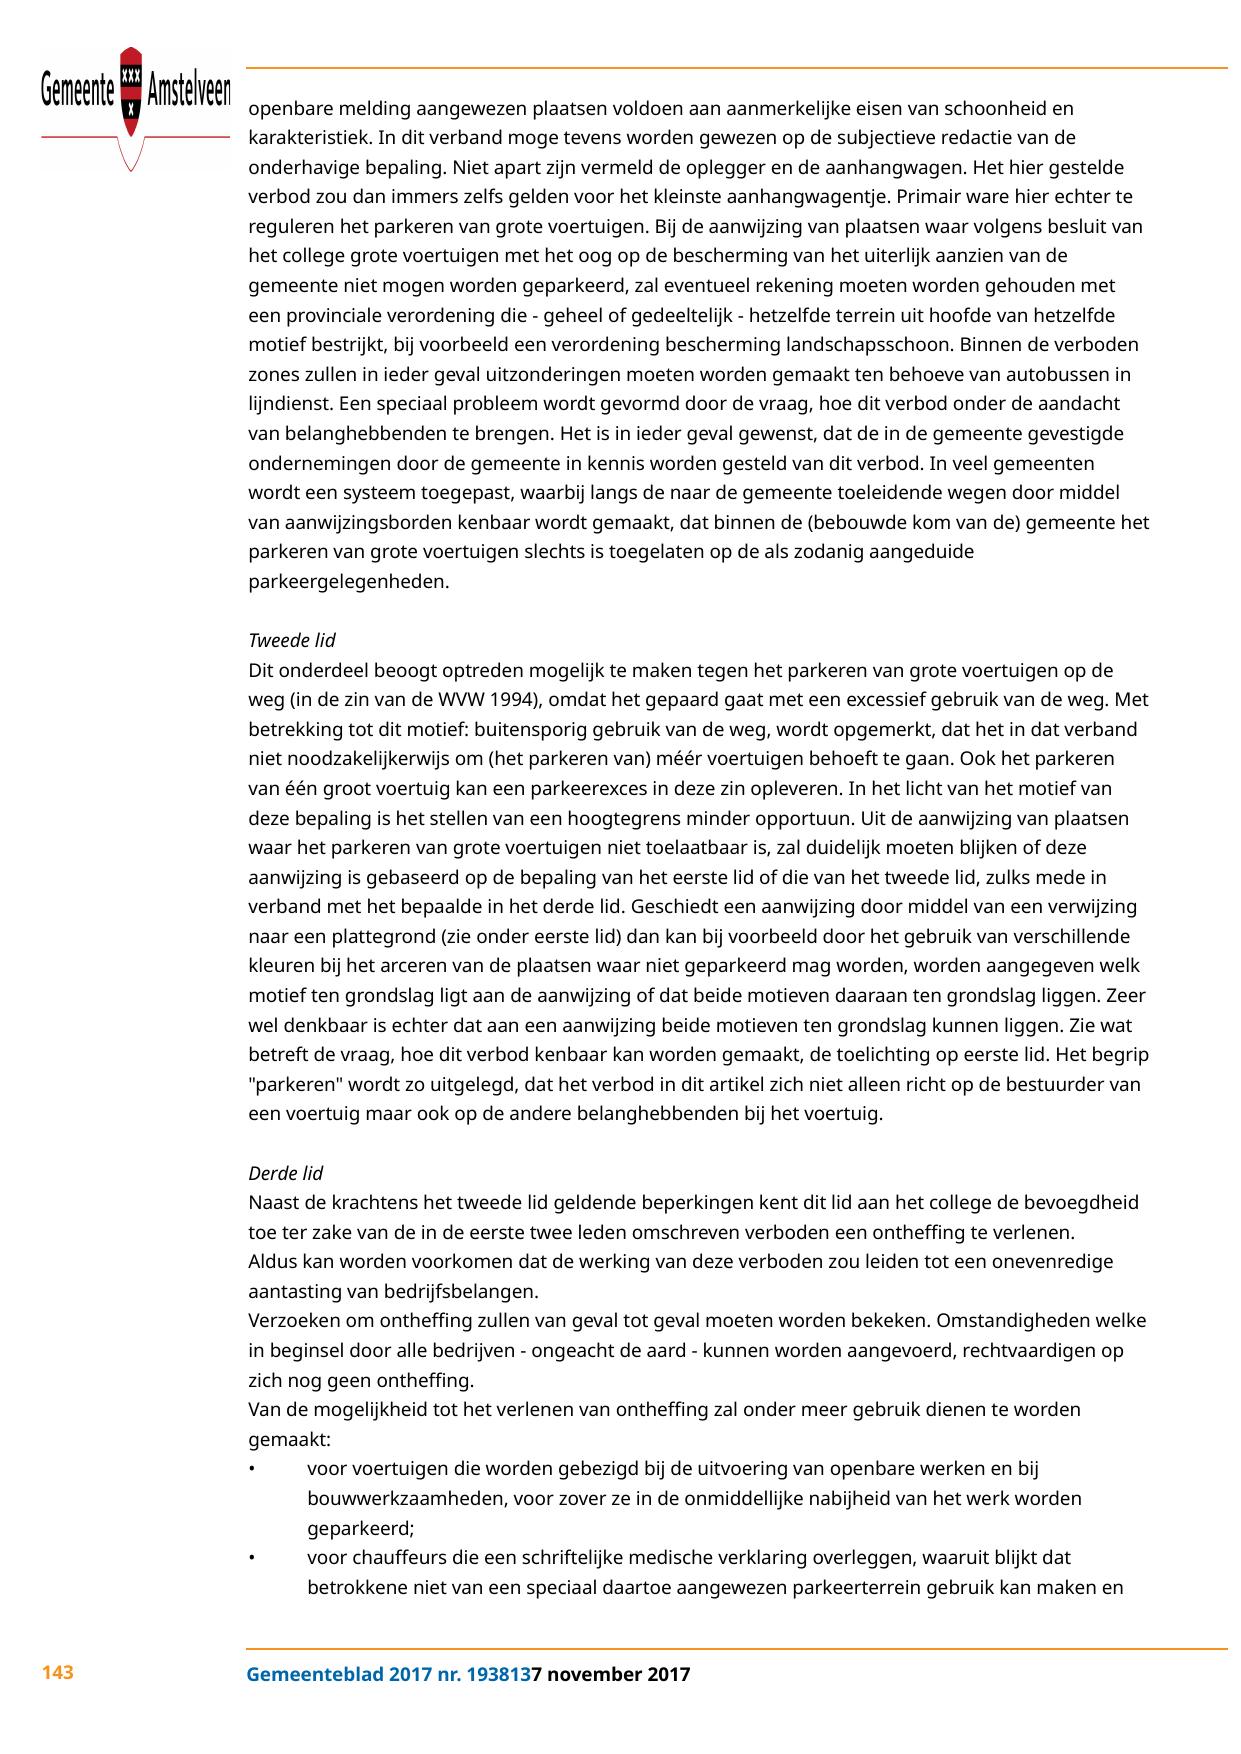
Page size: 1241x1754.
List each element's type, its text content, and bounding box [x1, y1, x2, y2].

picture [41, 47, 231, 172]
text Dit onderdeel beoogt optreden mogelijk te maken tegen het parkeren van grote voertuigen op de weg (in de zin van de WVW 1994), omdat het gepaard gaat met een excessief gebruik van de weg. Met betrekking tot dit motief: buitensporig gebruik van de weg, wordt opgemerkt, dat het in dat verband niet noodzakelijkerwijs om (het parkeren van) méér voertuigen behoeft te gaan. Ook het parkeren van één groot voertuig kan een parkeerexces in deze zin opleveren. In het licht van het motief van deze bepaling is het stellen van een hoogtegrens minder opportuun. Uit de aanwijzing van plaatsen waar het parkeren van grote voertuigen niet toelaatbaar is, zal duidelijk moeten blijken of deze aanwijzing is gebaseerd op de bepaling van het eerste lid of die van het tweede lid, zulks mede in verband met het bepaalde in het derde lid. Geschiedt een aanwijzing door middel van een verwijzing naar een plattegrond (zie onder eerste lid) dan kan bij voorbeeld door het gebruik van verschillende kleuren bij het arceren van de plaatsen waar niet geparkeerd mag worden, worden aangegeven welk motief ten grondslag ligt aan de aanwijzing of dat beide motieven daaraan ten grondslag liggen. Zeer wel denkbaar is echter dat aan een aanwijzing beide motieven ten grondslag kunnen liggen. Zie wat betreft de vraag, hoe dit verbod kenbaar kan worden gemaakt, de toelichting op eerste lid. Het begrip "parkeren" wordt zo uitgelegd, dat het verbod in dit artikel zich niet alleen richt op de bestuurder van een voertuig maar ook op de andere belanghebbenden bij het voertuig. [248, 657, 1152, 1126]
text Naast de krachtens het tweede lid geldende beperkingen kent dit lid aan het college de bevoegdheid toe ter zake van de in de eerste twee leden omschreven verboden een ontheffing te verlenen. [248, 1189, 1152, 1245]
list voor chauffeurs die een schriftelijke medische verklaring overleggen, waaruit blijkt dat betrokkene niet van een speciaal daartoe aangewezen parkeerterrein gebruik kan maken en [248, 1544, 1152, 1600]
text Van de mogelijkheid tot het verlenen van ontheffing zal onder meer gebruik dienen te worden gemaakt: [248, 1396, 1152, 1452]
text Aldus kan worden voorkomen dat de werking van deze verboden zou leiden tot een onevenredige aantasting van bedrijfsbelangen. [248, 1248, 1152, 1304]
text Verzoeken om ontheffing zullen van geval tot geval moeten worden bekeken. Omstandigheden welke in beginsel door alle bedrijven - ongeacht de aard - kunnen worden aangevoerd, rechtvaardigen op zich nog geen ontheffing. [248, 1308, 1152, 1393]
text openbare melding aangewezen plaatsen voldoen aan aanmerkelijke eisen van schoonheid en karakteristiek. In dit verband moge tevens worden gewezen op de subjectieve redactie van de onderhavige bepaling. Niet apart zijn vermeld de oplegger en de aanhangwagen. Het hier gestelde verbod zou dan immers zelfs gelden voor het kleinste aanhangwagentje. Primair ware hier echter te reguleren het parkeren van grote voertuigen. Bij de aanwijzing van plaatsen waar volgens besluit van het college grote voertuigen met het oog op de bescherming van het uiterlijk aanzien van de gemeente niet mogen worden geparkeerd, zal eventueel rekening moeten worden gehouden met een provinciale verordening die - geheel of gedeeltelijk - hetzelfde terrein uit hoofde van hetzelfde motief bestrijkt, bij voorbeeld een verordening bescherming landschapsschoon. Binnen de verboden zones zullen in ieder geval uitzonderingen moeten worden gemaakt ten behoeve van autobussen in lijndienst. Een speciaal probleem wordt gevormd door de vraag, hoe dit verbod onder de aandacht van belanghebbenden te brengen. Het is in ieder geval gewenst, dat de in de gemeente gevestigde ondernemingen door de gemeente in kennis worden gesteld van dit verbod. In veel gemeenten wordt een systeem toegepast, waarbij langs de naar de gemeente toeleidende wegen door middel van aanwijzingsborden kenbaar wordt gemaakt, dat binnen de (bebouwde kom van de) gemeente het parkeren van grote voertuigen slechts is toegelaten op de als zodanig aangeduide parkeergelegenheden. [248, 95, 1152, 594]
text Tweede lid [248, 627, 1152, 653]
text Derde lid [248, 1160, 1152, 1186]
list voor voertuigen die worden gebezigd bij de uitvoering van openbare werken en bij bouwwerkzaamheden, voor zover ze in de onmiddellijke nabijheid van het werk worden geparkeerd; [248, 1456, 1152, 1541]
